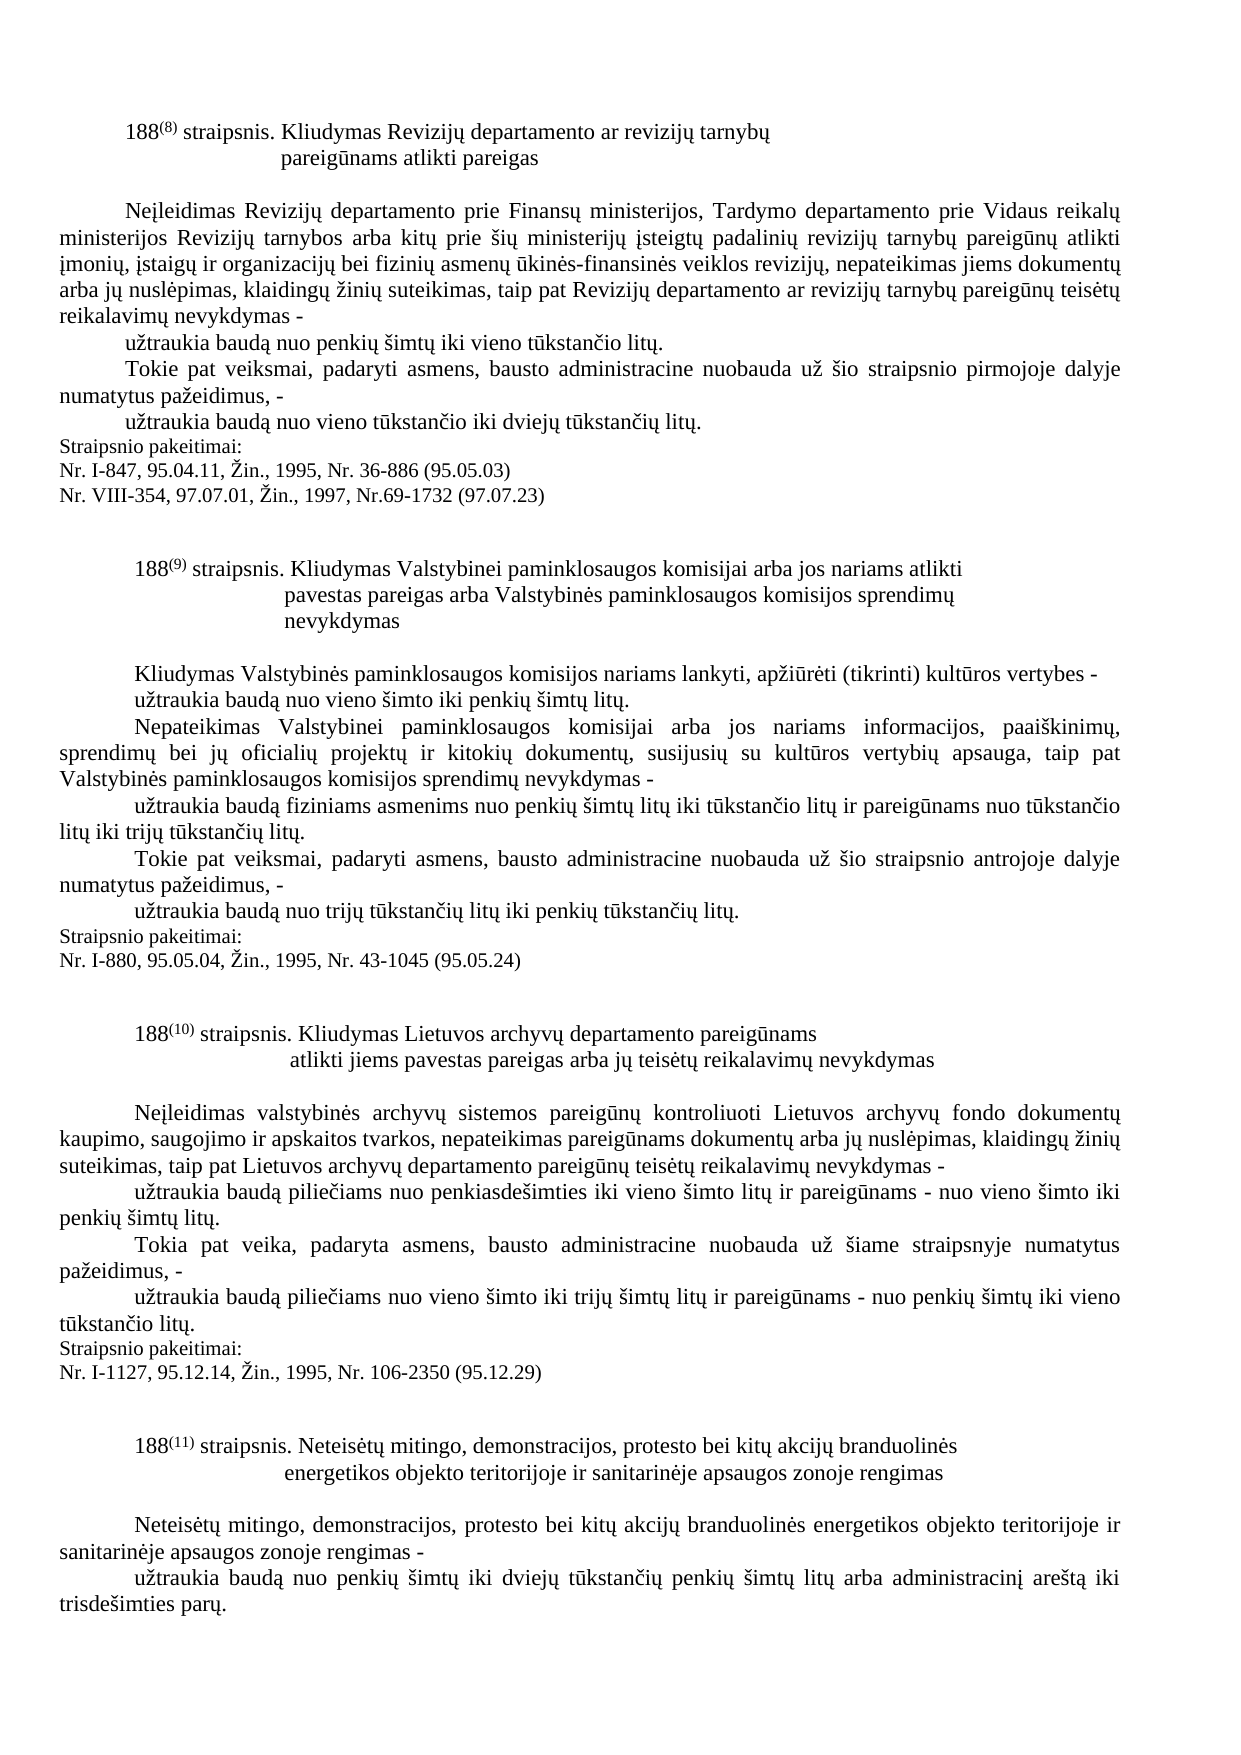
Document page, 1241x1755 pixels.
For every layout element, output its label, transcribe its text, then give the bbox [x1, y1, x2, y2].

text energetikos objekto teritorijoje ir sanitarinėje apsaugos zonoje rengimas [284, 1459, 1122, 1485]
text Nepateikimas Valstybinei paminklosaugos komisijai arba jos nariams informacijos, paaiškinimų, sprendimų bei jų oficialių projektų ir kitokių dokumentų, susijusių su kultūros vertybių apsauga, taip pat Valstybinės paminklosaugos komisijos sprendimų nevykdymas - [59, 713, 1122, 792]
text Neįleidimas valstybinės archyvų sistemos pareigūnų kontroliuoti Lietuvos archyvų fondo dokumentų kaupimo, saugojimo ir apskaitos tvarkos, nepateikimas pareigūnams dokumentų arba jų nuslėpimas, klaidingų žinių suteikimas, taip pat Lietuvos archyvų departamento pareigūnų teisėtų reikalavimų nevykdymas - [59, 1099, 1122, 1178]
text Nr. I-847, 95.04.11, Žin., 1995, Nr. 36-886 (95.05.03) [59, 458, 1122, 482]
text Tokie pat veiksmai, padaryti asmens, bausto administracine nuobauda už šio straipsnio pirmojoje dalyje numatytus pažeidimus, - [59, 355, 1122, 408]
text 188(8) straipsnis. Kliudymas Revizijų departamento ar revizijų tarnybų [59, 118, 1122, 144]
text Nr. VIII-354, 97.07.01, Žin., 1997, Nr.69-1732 (97.07.23) [59, 482, 1122, 507]
text Kliudymas Valstybinės paminklosaugos komisijos nariams lankyti, apžiūrėti (tikrinti) kultūros vertybes - [59, 660, 1122, 686]
text Straipsnio pakeitimai: [59, 924, 1122, 948]
text Tokie pat veiksmai, padaryti asmens, bausto administracine nuobauda už šio straipsnio antrojoje dalyje numatytus pažeidimus, - [59, 844, 1122, 897]
text užtraukia baudą nuo vieno šimto iki penkių šimtų litų. [59, 686, 1122, 713]
text Neįleidimas Revizijų departamento prie Finansų ministerijos, Tardymo departamento prie Vidaus reikalų ministerijos Revizijų tarnybos arba kitų prie šių ministerijų įsteigtų padalinių revizijų tarnybų pareigūnų atlikti įmonių, įstaigų ir organizacijų bei fizinių asmenų ūkinės-finansinės veiklos revizijų, nepateikimas jiems dokumentų arba jų nuslėpimas, klaidingų žinių suteikimas, taip pat Revizijų departamento ar revizijų tarnybų pareigūnų teisėtų reikalavimų nevykdymas - [59, 197, 1122, 329]
text Tokia pat veika, padaryta asmens, bausto administracine nuobauda už šiame straipsnyje numatytus pažeidimus, - [59, 1231, 1122, 1283]
text pareigūnams atlikti pareigas [59, 144, 1122, 171]
text Nr. I-880, 95.05.04, Žin., 1995, Nr. 43-1045 (95.05.24) [59, 948, 1122, 972]
text 188(10) straipsnis. Kliudymas Lietuvos archyvų departamento pareigūnams [59, 1020, 1122, 1046]
text užtraukia baudą fiziniams asmenims nuo penkių šimtų litų iki tūkstančio litų ir pareigūnams nuo tūkstančio litų iki trijų tūkstančių litų. [59, 792, 1122, 844]
text Straipsnio pakeitimai: [59, 1336, 1122, 1360]
text užtraukia baudą nuo penkių šimtų iki dviejų tūkstančių penkių šimtų litų arba administracinį areštą iki trisdešimties parų. [59, 1564, 1122, 1617]
text užtraukia baudą piliečiams nuo penkiasdešimties iki vieno šimto litų ir pareigūnams - nuo vieno šimto iki penkių šimtų litų. [59, 1178, 1122, 1231]
text užtraukia baudą nuo vieno tūkstančio iki dviejų tūkstančių litų. [59, 408, 1122, 434]
text užtraukia baudą nuo penkių šimtų iki vieno tūkstančio litų. [59, 329, 1122, 355]
text užtraukia baudą piliečiams nuo vieno šimto iki trijų šimtų litų ir pareigūnams - nuo penkių šimtų iki vieno tūkstančio litų. [59, 1283, 1122, 1336]
text nevykdymas [209, 607, 1122, 634]
text pavestas pareigas arba Valstybinės paminklosaugos komisijos sprendimų [209, 581, 1122, 607]
text užtraukia baudą nuo trijų tūkstančių litų iki penkių tūkstančių litų. [59, 897, 1122, 924]
text atlikti jiems pavestas pareigas arba jų teisėtų reikalavimų nevykdymas [209, 1046, 1122, 1073]
text 188(9) straipsnis. Kliudymas Valstybinei paminklosaugos komisijai arba jos nariams atlikti [59, 555, 1122, 581]
text Nr. I-1127, 95.12.14, Žin., 1995, Nr. 106-2350 (95.12.29) [59, 1360, 1122, 1384]
text 188(11) straipsnis. Neteisėtų mitingo, demonstracijos, protesto bei kitų akcijų branduolinės [134, 1432, 1122, 1459]
text Straipsnio pakeitimai: [59, 434, 1122, 458]
text Neteisėtų mitingo, demonstracijos, protesto bei kitų akcijų branduolinės energetikos objekto teritorijoje ir sanitarinėje apsaugos zonoje rengimas - [59, 1511, 1122, 1564]
